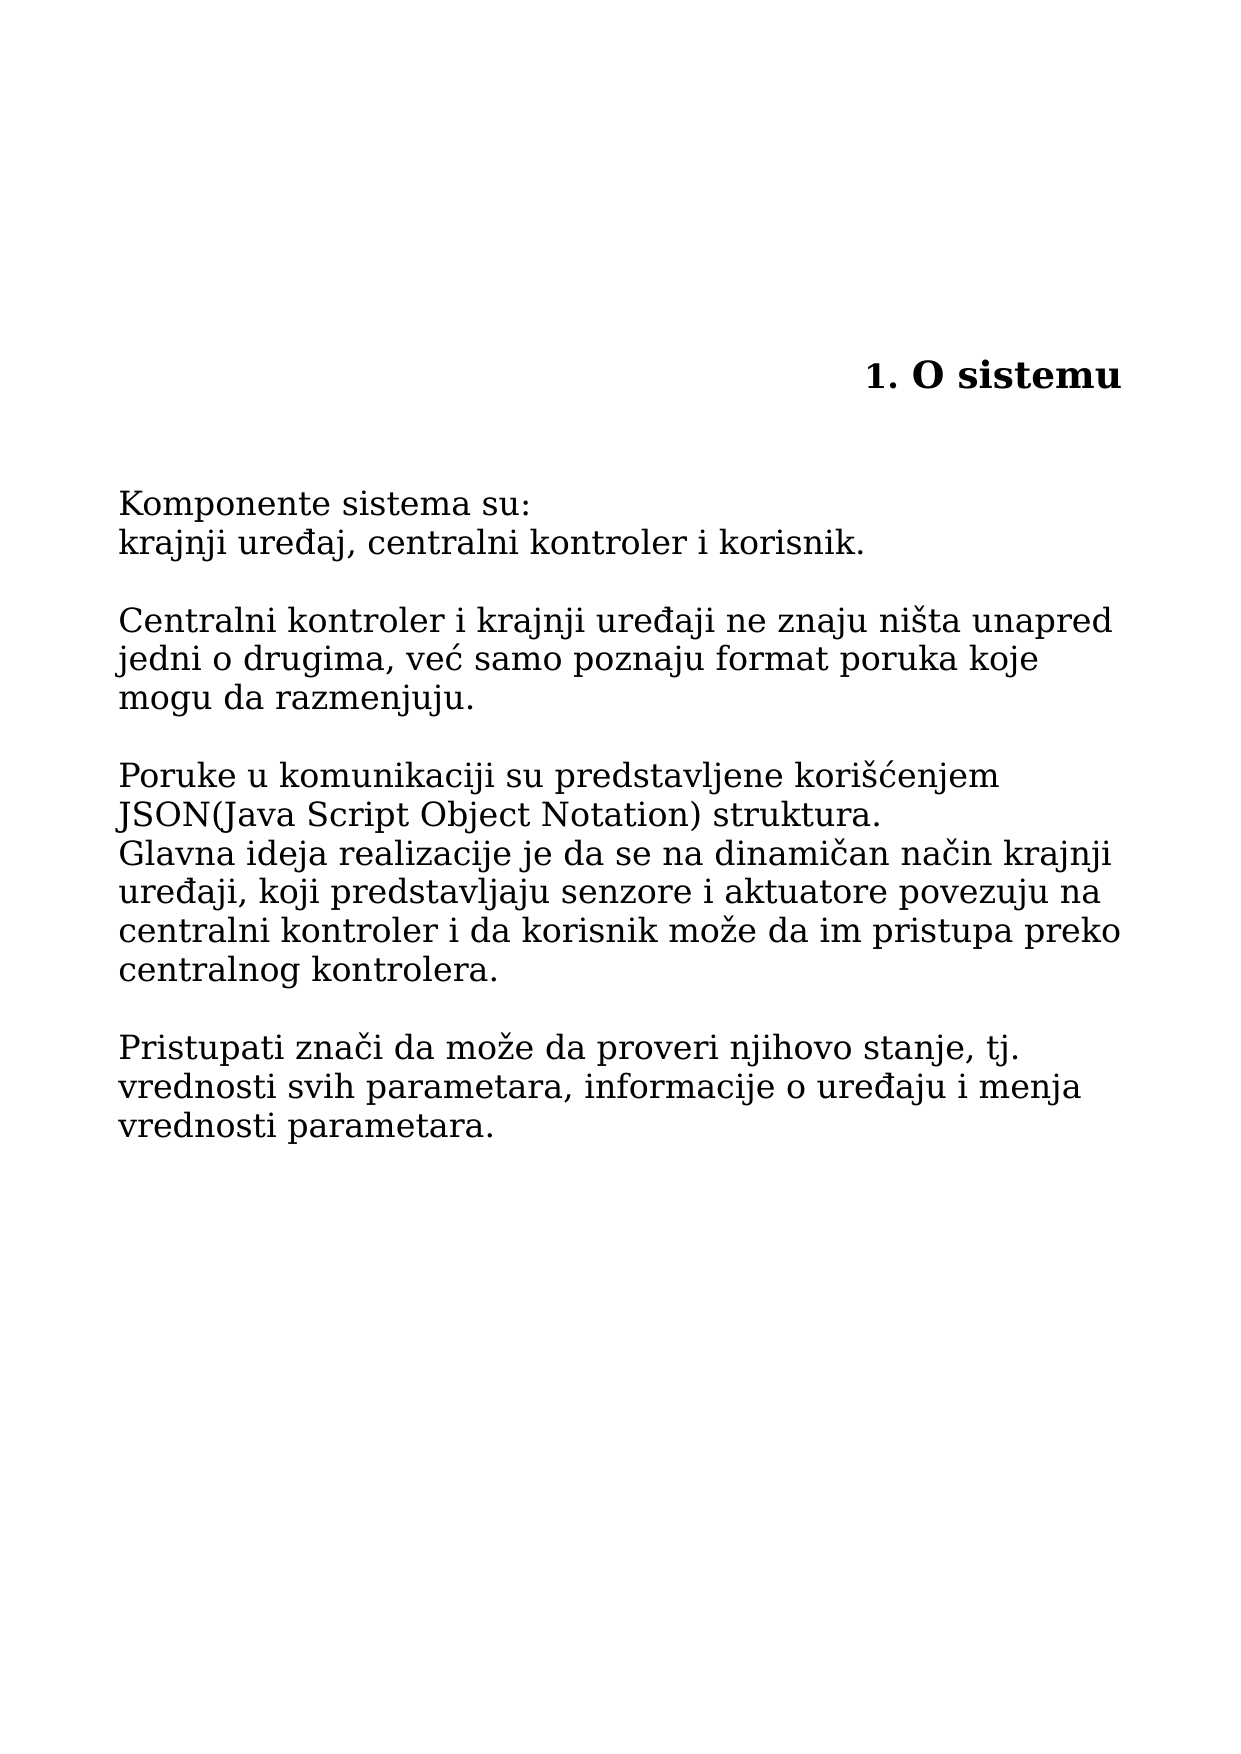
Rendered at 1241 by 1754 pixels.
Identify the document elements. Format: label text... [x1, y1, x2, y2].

text Pristupati znači da može da proveri njihovo stanje, tj. vrednosti svih parametara, informacije o uređaju i menja vrednosti parametara. [118, 1028, 1122, 1145]
text krajnji uređaj, centralni kontroler i korisnik. [118, 523, 1122, 562]
text 1. O sistemu [118, 353, 1122, 397]
text Centralni kontroler i krajnji uređaji ne znaju ništa unapred jedni o drugima, već samo poznaju format poruka koje mogu da razmenjuju. [118, 601, 1122, 718]
text Poruke u komunikaciji su predstavljene korišćenjem JSON(Java Script Object Notation) struktura. [118, 756, 1122, 834]
text Glavna ideja realizacije je da se na dinamičan način krajnji uređaji, koji predstavljaju senzore i aktuatore povezuju na centralni kontroler i da korisnik može da im pristupa preko centralnog kontrolera. [118, 834, 1122, 989]
text Komponente sistema su: [118, 484, 1122, 523]
